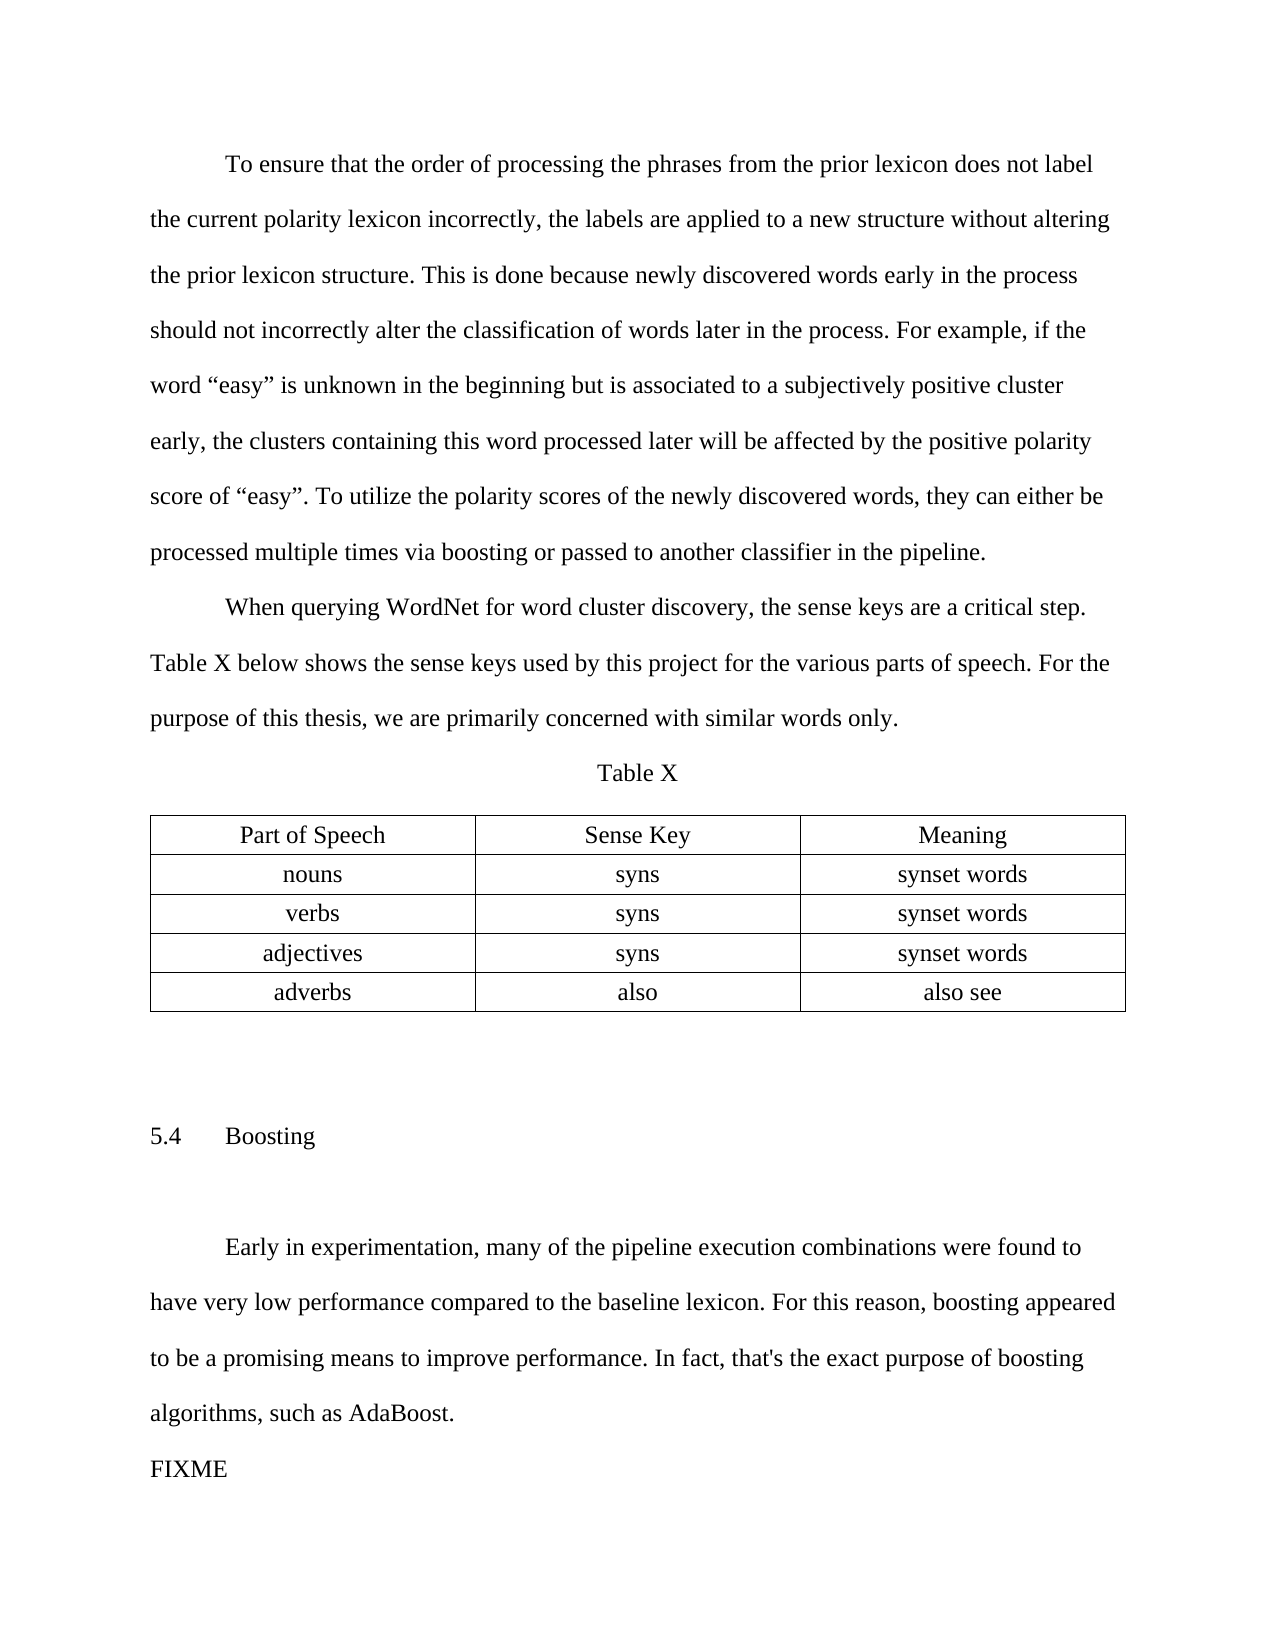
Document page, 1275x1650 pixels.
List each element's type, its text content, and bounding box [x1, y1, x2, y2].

text Table X [150, 759, 1125, 787]
table_cell synset words [801, 855, 1125, 893]
table_header Part of Speech [151, 816, 475, 854]
table_header Meaning [801, 816, 1125, 854]
table_cell syns [476, 855, 800, 893]
table_cell syns [476, 895, 800, 933]
table_cell adjectives [151, 934, 475, 972]
table_cell nouns [151, 855, 475, 893]
text FIXME [150, 1455, 1125, 1482]
text To ensure that the order of processing the phrases from the prior lexicon does not label the current polarity lexicon incorrectly, the labels are applied to a new structure without altering the prior lexicon structure. This is done because newly discovered words early in the process should not incorrectly alter the classification of words later in the process. For example, if the word “easy” is unknown in the beginning but is associated to a subjectively positive cluster early, the clusters containing this word processed later will be affected by the positive polarity score of “easy”. To utilize the polarity scores of the newly discovered words, they can either be processed multiple times via boosting or passed to another classifier in the pipeline. [150, 150, 1125, 566]
table_cell verbs [151, 895, 475, 933]
table_cell synset words [801, 895, 1125, 933]
table_cell also see [801, 973, 1125, 1011]
text Early in experimentation, many of the pipeline execution combinations were found to have very low performance compared to the baseline lexicon. For this reason, boosting appeared to be a promising means to improve performance. In fact, that's the exact purpose of boosting algorithms, such as AdaBoost. [150, 1233, 1125, 1427]
table_cell also [476, 973, 800, 1011]
text 5.4 Boosting [150, 1122, 1125, 1150]
table_cell adverbs [151, 973, 475, 1011]
table_cell synset words [801, 934, 1125, 972]
text When querying WordNet for word cluster discovery, the sense keys are a critical step. Table X below shows the sense keys used by this project for the various parts of speech. For the purpose of this thesis, we are primarily concerned with similar words only. [150, 593, 1125, 732]
table_header Sense Key [476, 816, 800, 854]
table_cell syns [476, 934, 800, 972]
